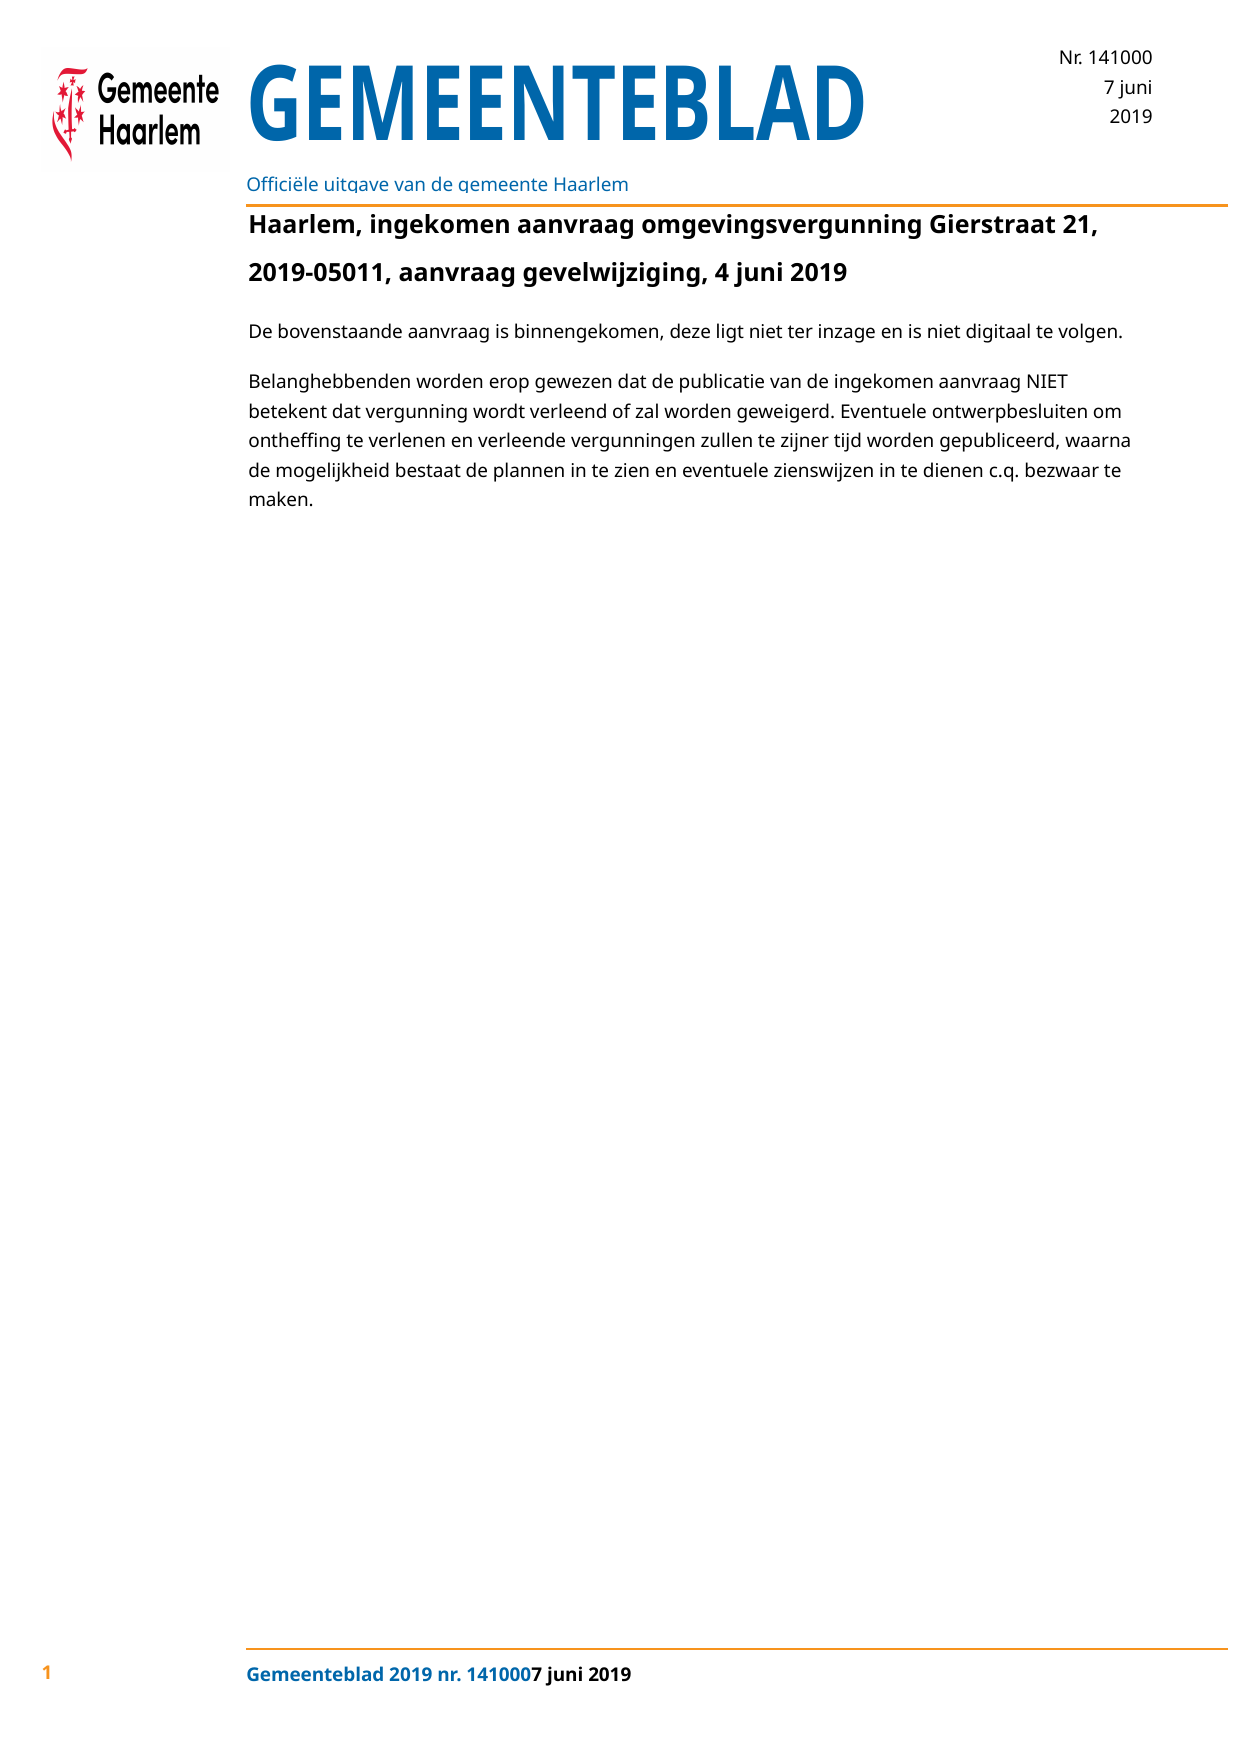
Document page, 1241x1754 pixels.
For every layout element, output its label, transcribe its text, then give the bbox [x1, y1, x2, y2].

picture [41, 47, 231, 172]
text Belanghebbenden worden erop gewezen dat de publicatie van de ingekomen aanvraag NIET betekent dat vergunning wordt verleend of zal worden geweigerd. Eventuele ontwerpbesluiten om ontheffing te verlenen en verleende vergunningen zullen te zijner tijd worden gepubliceerd, waarna de mogelijkheid bestaat de plannen in te zien en eventuele zienswijzen in te dienen c.q. bezwaar te maken. [248, 368, 1152, 512]
text Haarlem, ingekomen aanvraag omgevingsvergunning Gierstraat 21, 2019-05011, aanvraag gevelwijziging, 4 juni 2019 [248, 207, 1152, 288]
text De bovenstaande aanvraag is binnengekomen, deze ligt niet ter inzage en is niet digitaal te volgen. [248, 318, 1152, 344]
